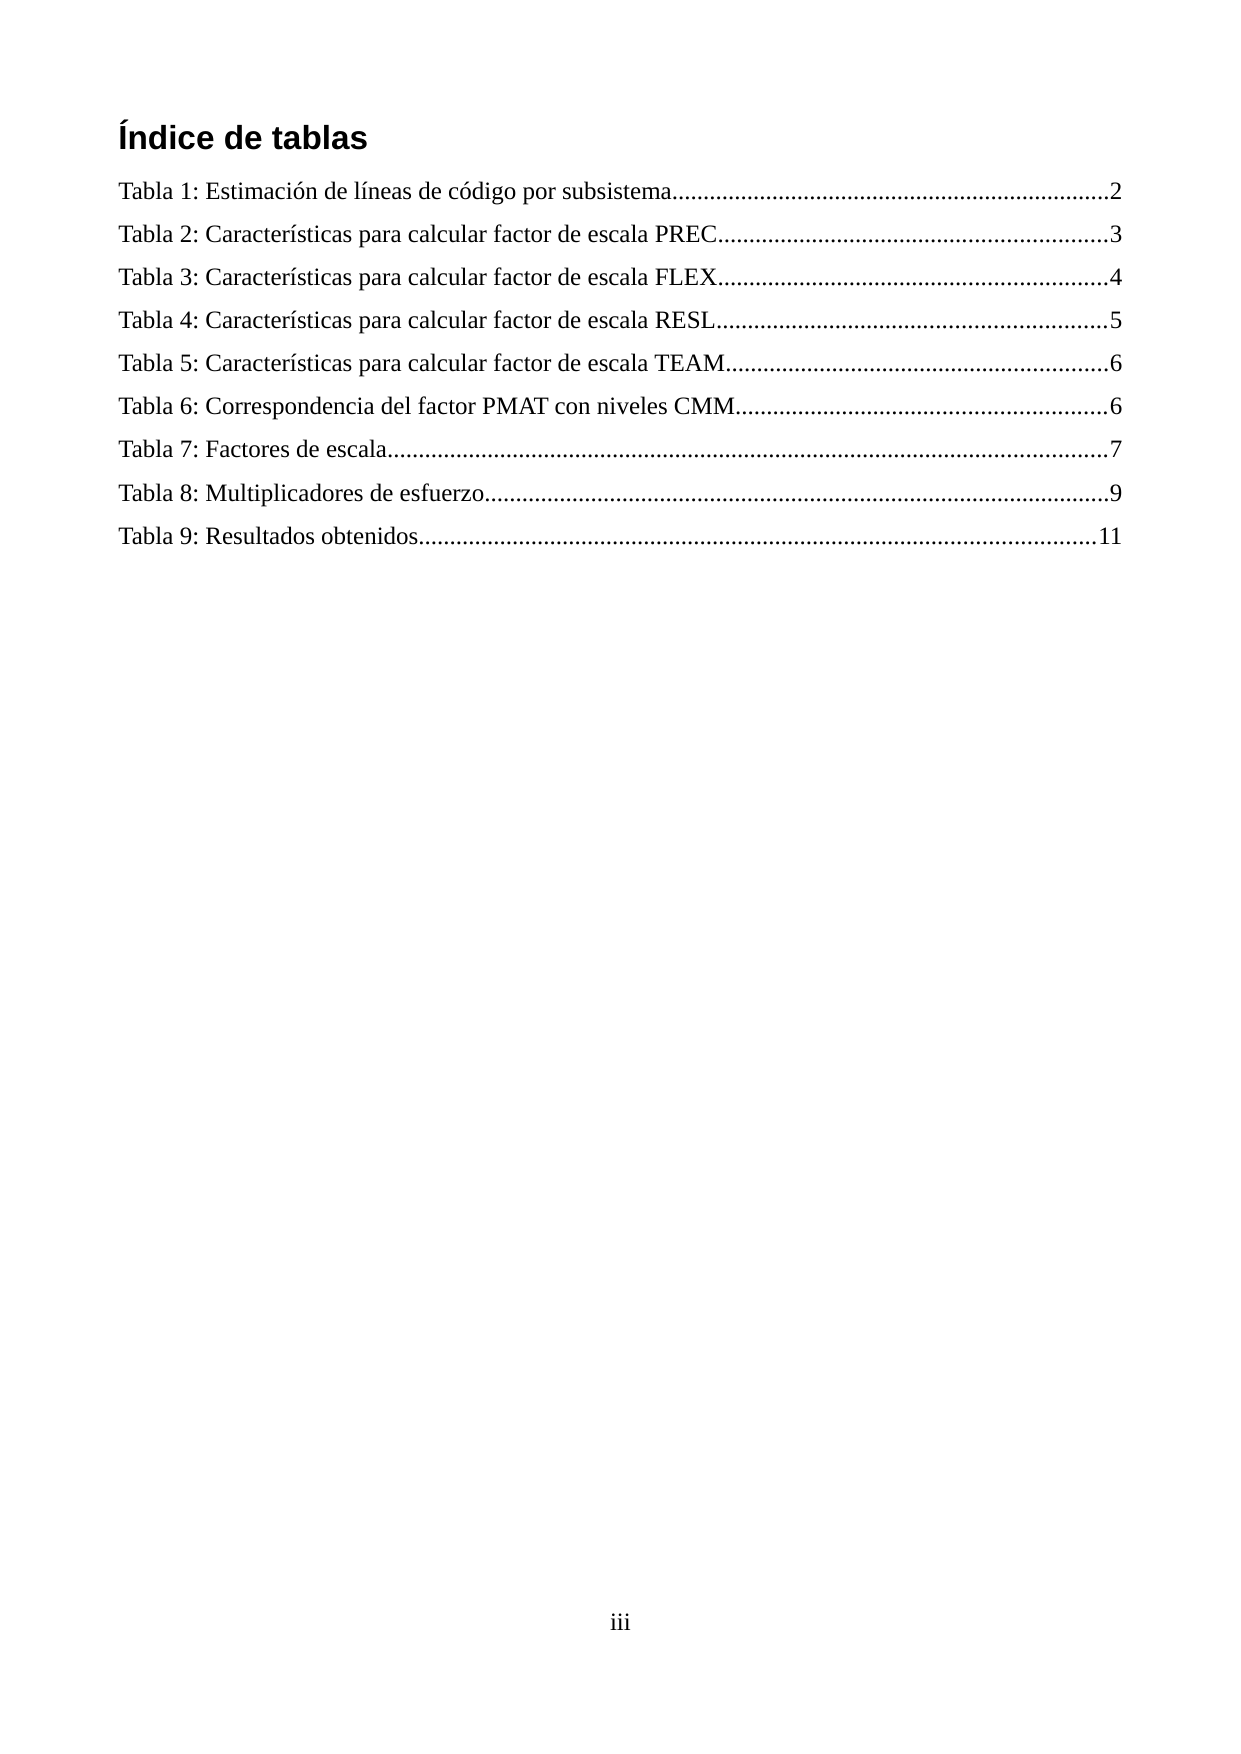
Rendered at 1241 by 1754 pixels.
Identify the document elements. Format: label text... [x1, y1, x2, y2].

text Tabla 3: Características para calcular factor de escala FLEX 4 [118, 262, 1122, 291]
text Tabla 5: Características para calcular factor de escala TEAM 6 [118, 348, 1122, 377]
text Tabla 6: Correspondencia del factor PMAT con niveles CMM 6 [118, 391, 1122, 420]
text Tabla 8: Multiplicadores de esfuerzo 9 [118, 478, 1122, 506]
text Tabla 9: Resultados obtenidos 11 [118, 521, 1122, 549]
text Tabla 7: Factores de escala 7 [118, 434, 1122, 463]
subtitle Índice de tablas [118, 118, 1122, 157]
text Tabla 4: Características para calcular factor de escala RESL 5 [118, 305, 1122, 334]
text Tabla 1: Estimación de líneas de código por subsistema 2 [118, 176, 1122, 204]
text Tabla 2: Características para calcular factor de escala PREC 3 [118, 219, 1122, 248]
